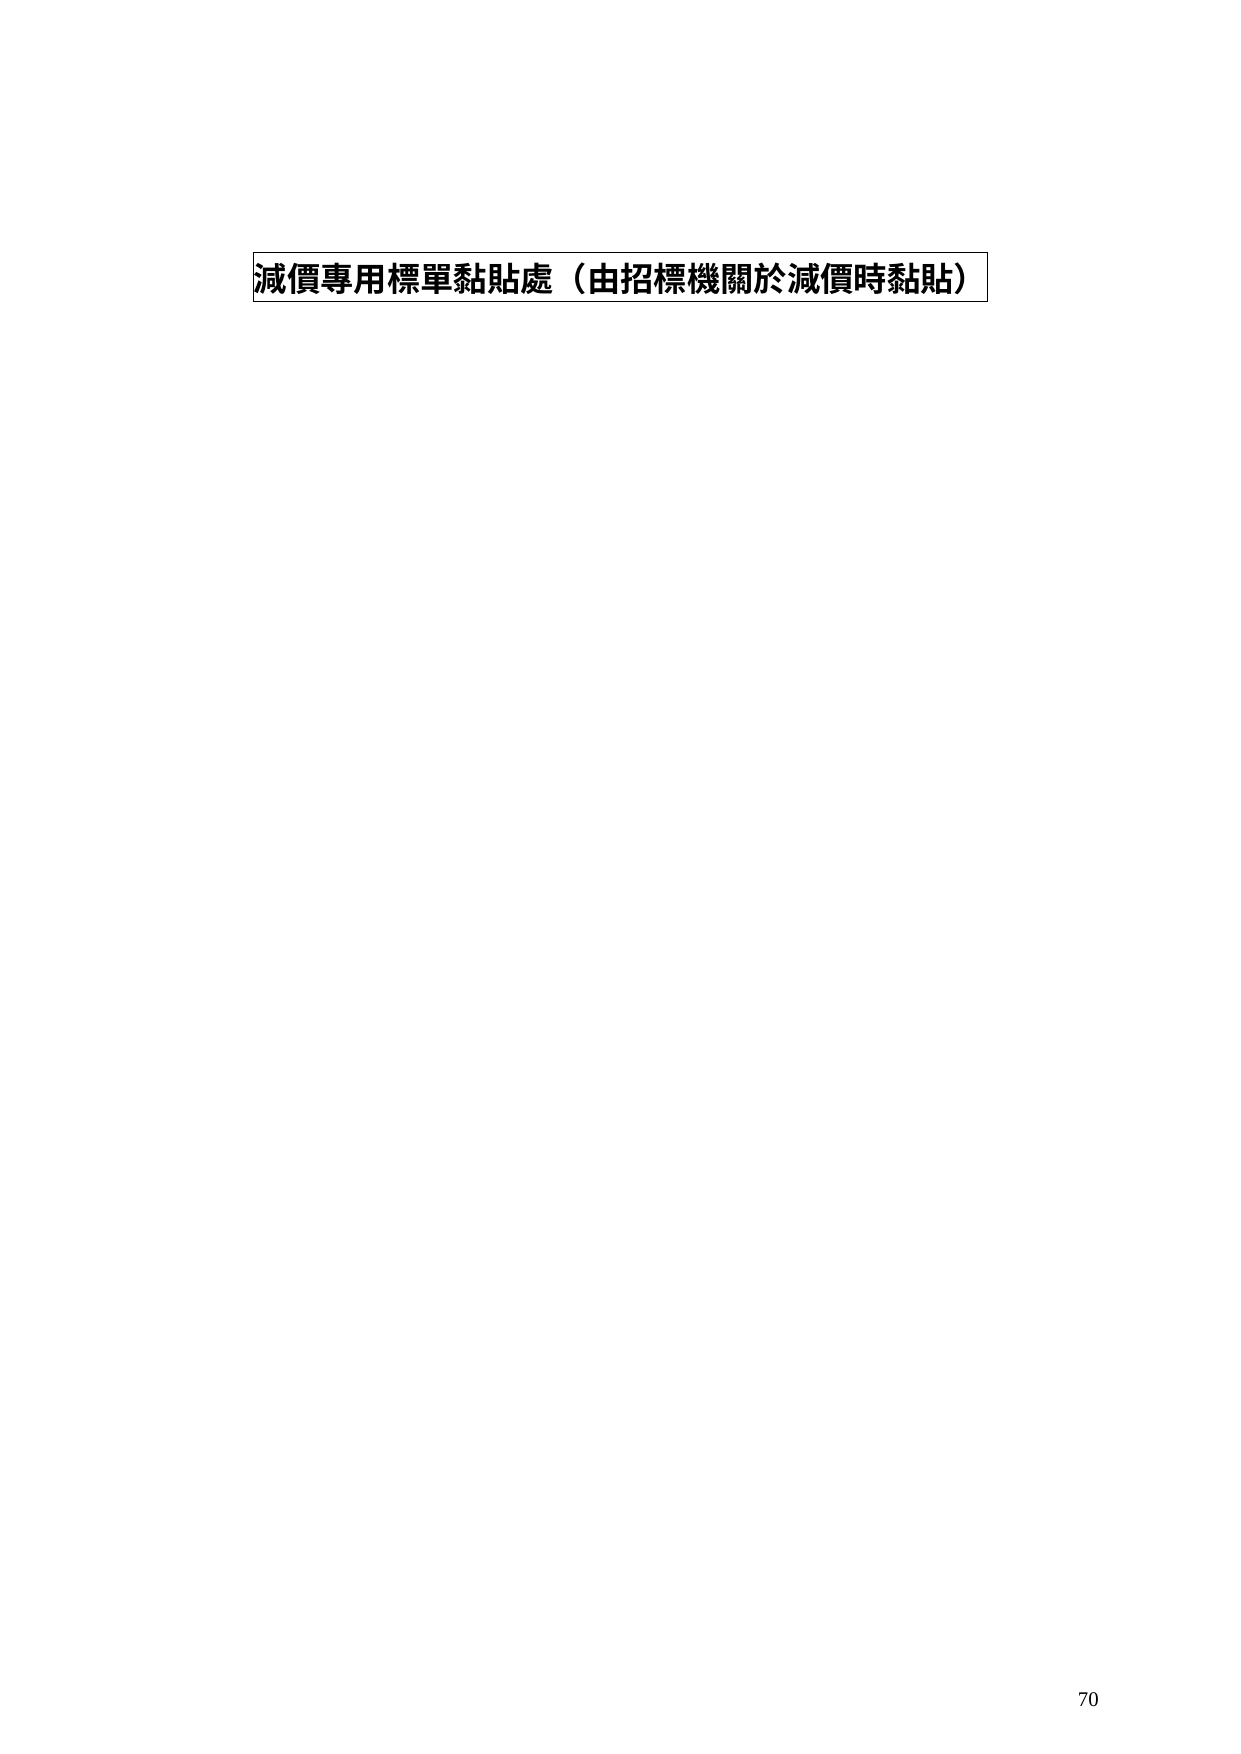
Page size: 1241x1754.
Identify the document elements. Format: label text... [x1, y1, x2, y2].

text 減價專用標單黏貼處（由招標機關於減價時黏貼） [148, 239, 1092, 314]
